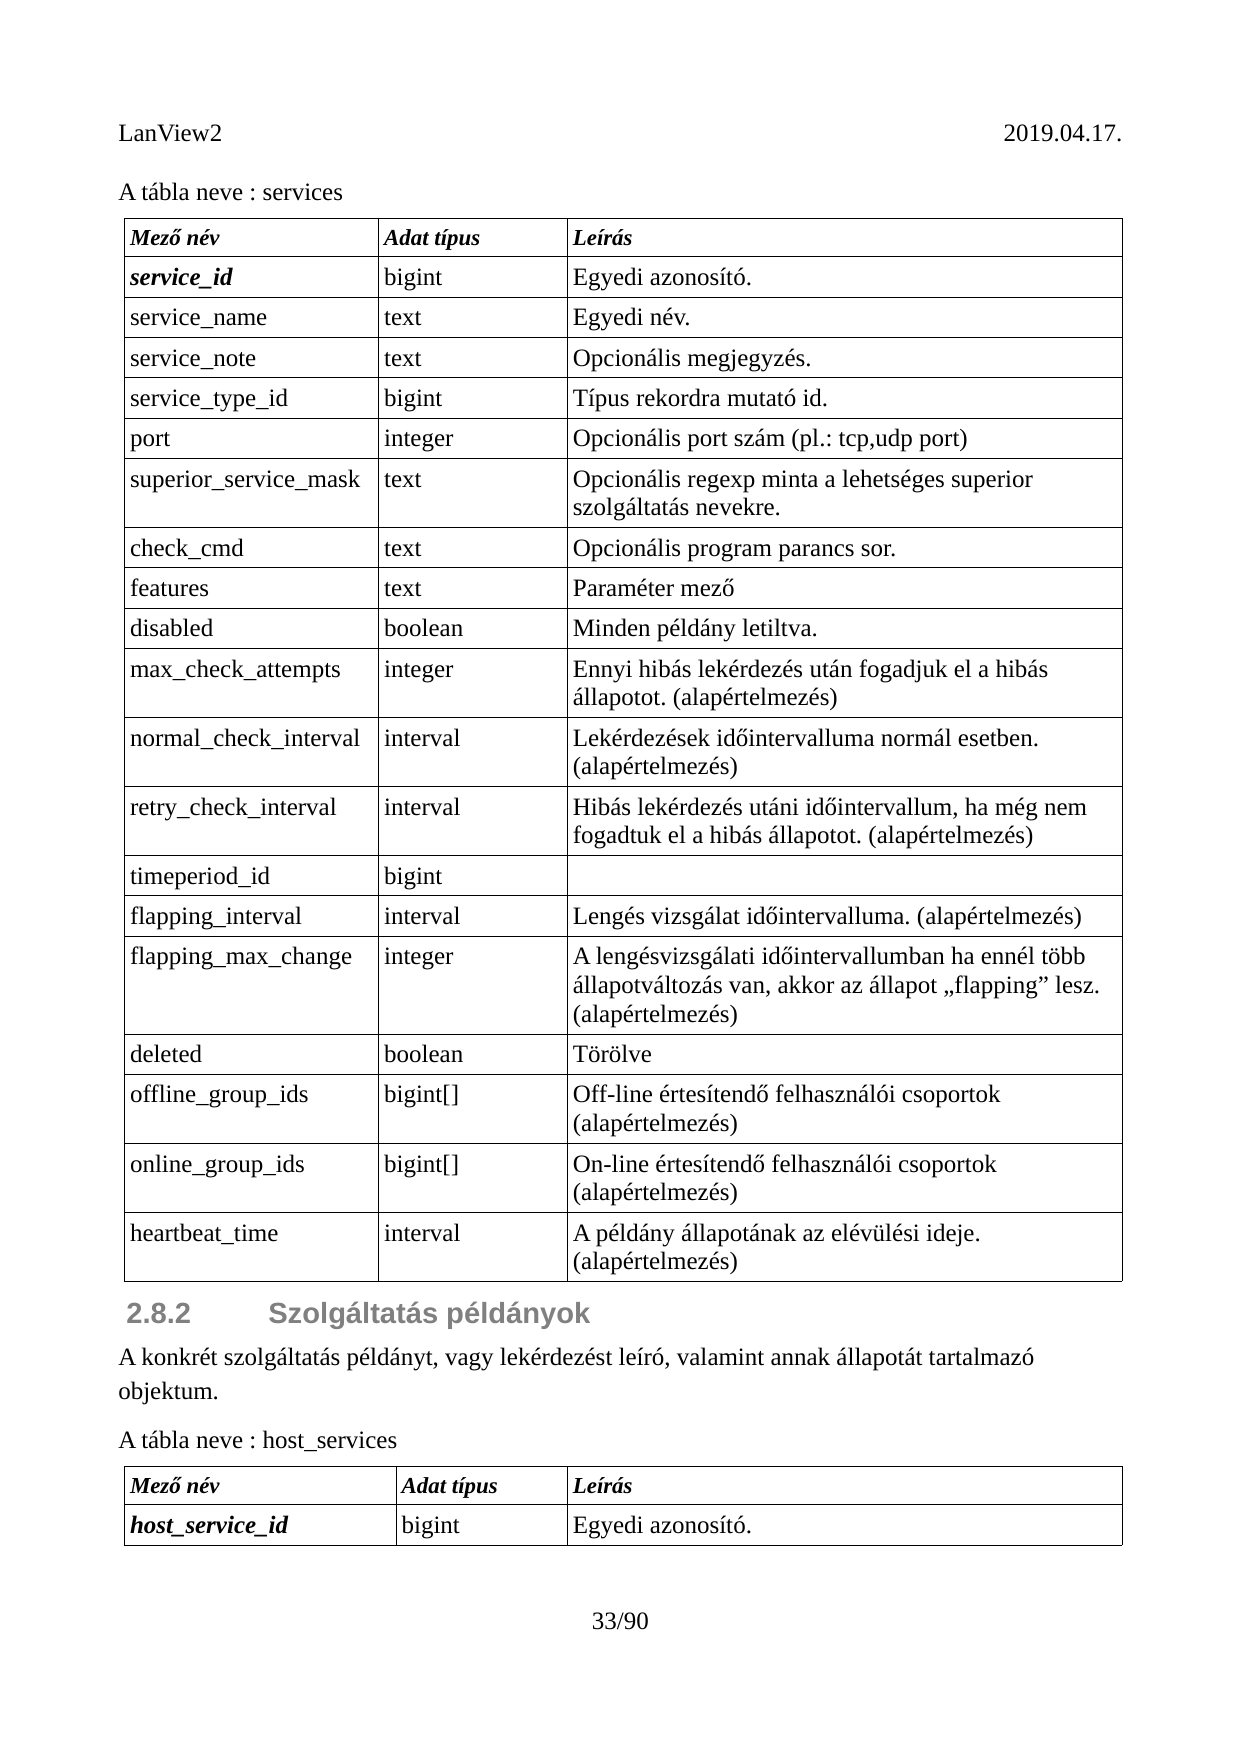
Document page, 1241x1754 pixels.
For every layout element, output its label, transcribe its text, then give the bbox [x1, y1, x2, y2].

table_cell boolean [379, 609, 567, 648]
table_cell text [379, 528, 567, 567]
table_cell Egyedi azonosító. [568, 257, 1122, 297]
table_cell interval [379, 896, 567, 936]
table_cell Lekérdezések időintervalluma normál esetben. (alapértelmezés) [568, 718, 1122, 786]
table_cell text [379, 459, 567, 527]
table_cell text [379, 338, 567, 377]
table_cell host_service_id [125, 1505, 396, 1545]
subtitle Szolgáltatás példányok [118, 1296, 1122, 1329]
table_cell retry_check_interval [125, 787, 378, 855]
table_cell max_check_attempts [125, 649, 378, 717]
table_cell Opcionális regexp minta a lehetséges superior szolgáltatás nevekre. [568, 459, 1122, 527]
table_cell heartbeat_time [125, 1213, 378, 1281]
table_cell text [379, 568, 567, 607]
table_cell disabled [125, 609, 378, 648]
table_cell Egyedi név. [568, 298, 1122, 337]
table_cell interval [379, 718, 567, 786]
table_cell integer [379, 649, 567, 717]
table_cell flapping_interval [125, 896, 378, 936]
text A tábla neve : services [118, 177, 1122, 206]
table_cell Opcionális port szám (pl.: tcp,udp port) [568, 419, 1122, 458]
table_cell online_group_ids [125, 1144, 378, 1212]
table_header Mező név [125, 219, 378, 256]
table_cell deleted [125, 1035, 378, 1074]
table_header Leírás [568, 219, 1122, 256]
table_cell offline_group_ids [125, 1075, 378, 1143]
table_cell service_note [125, 338, 378, 377]
table_cell bigint[] [379, 1144, 567, 1212]
table_cell Törölve [568, 1035, 1122, 1074]
table_cell flapping_max_change [125, 937, 378, 1033]
table_cell service_id [125, 257, 378, 297]
table_cell integer [379, 419, 567, 458]
text A tábla neve : host_services [118, 1425, 1122, 1454]
table_cell interval [379, 787, 567, 855]
table_cell Off-line értesítendő felhasználói csoportok (alapértelmezés) [568, 1075, 1122, 1143]
table_header Adat típus [379, 219, 567, 256]
table_cell port [125, 419, 378, 458]
table_cell bigint [379, 378, 567, 417]
table_header Adat típus [397, 1467, 567, 1504]
table_cell check_cmd [125, 528, 378, 567]
table_cell superior_service_mask [125, 459, 378, 527]
text A konkrét szolgáltatás példányt, vagy lekérdezést leíró, valamint annak állapotát tartalmazó objektum. [118, 1342, 1122, 1405]
table_cell boolean [379, 1035, 567, 1074]
table_cell timeperiod_id [125, 856, 378, 895]
table_cell A lengésvizsgálati időintervallumban ha ennél több állapotváltozás van, akkor az állapot „flapping” lesz. (alapértelmezés) [568, 937, 1122, 1033]
table_cell features [125, 568, 378, 607]
table_cell bigint[] [379, 1075, 567, 1143]
table_cell service_type_id [125, 378, 378, 417]
table_cell interval [379, 1213, 567, 1281]
table_cell bigint [397, 1505, 567, 1545]
table_cell Típus rekordra mutató id. [568, 378, 1122, 417]
table_cell Ennyi hibás lekérdezés után fogadjuk el a hibás állapotot. (alapértelmezés) [568, 649, 1122, 717]
table_cell service_name [125, 298, 378, 337]
table_cell normal_check_interval [125, 718, 378, 786]
table_cell text [379, 298, 567, 337]
table_cell Lengés vizsgálat időintervalluma. (alapértelmezés) [568, 896, 1122, 936]
table_cell integer [379, 937, 567, 1033]
table_cell On-line értesítendő felhasználói csoportok (alapértelmezés) [568, 1144, 1122, 1212]
table_cell Opcionális megjegyzés. [568, 338, 1122, 377]
table_header Leírás [568, 1467, 1122, 1504]
table_cell Opcionális program parancs sor. [568, 528, 1122, 567]
table_cell bigint [379, 856, 567, 895]
table_cell bigint [379, 257, 567, 297]
table_cell A példány állapotának az elévülési ideje. (alapértelmezés) [568, 1213, 1122, 1281]
table_header Mező név [125, 1467, 396, 1504]
table_cell [568, 856, 1122, 895]
table_cell Hibás lekérdezés utáni időintervallum, ha még nem fogadtuk el a hibás állapotot. (alapértelmezés) [568, 787, 1122, 855]
table_cell Egyedi azonosító. [568, 1505, 1122, 1545]
table_cell Minden példány letiltva. [568, 609, 1122, 648]
table_cell Paraméter mező [568, 568, 1122, 607]
